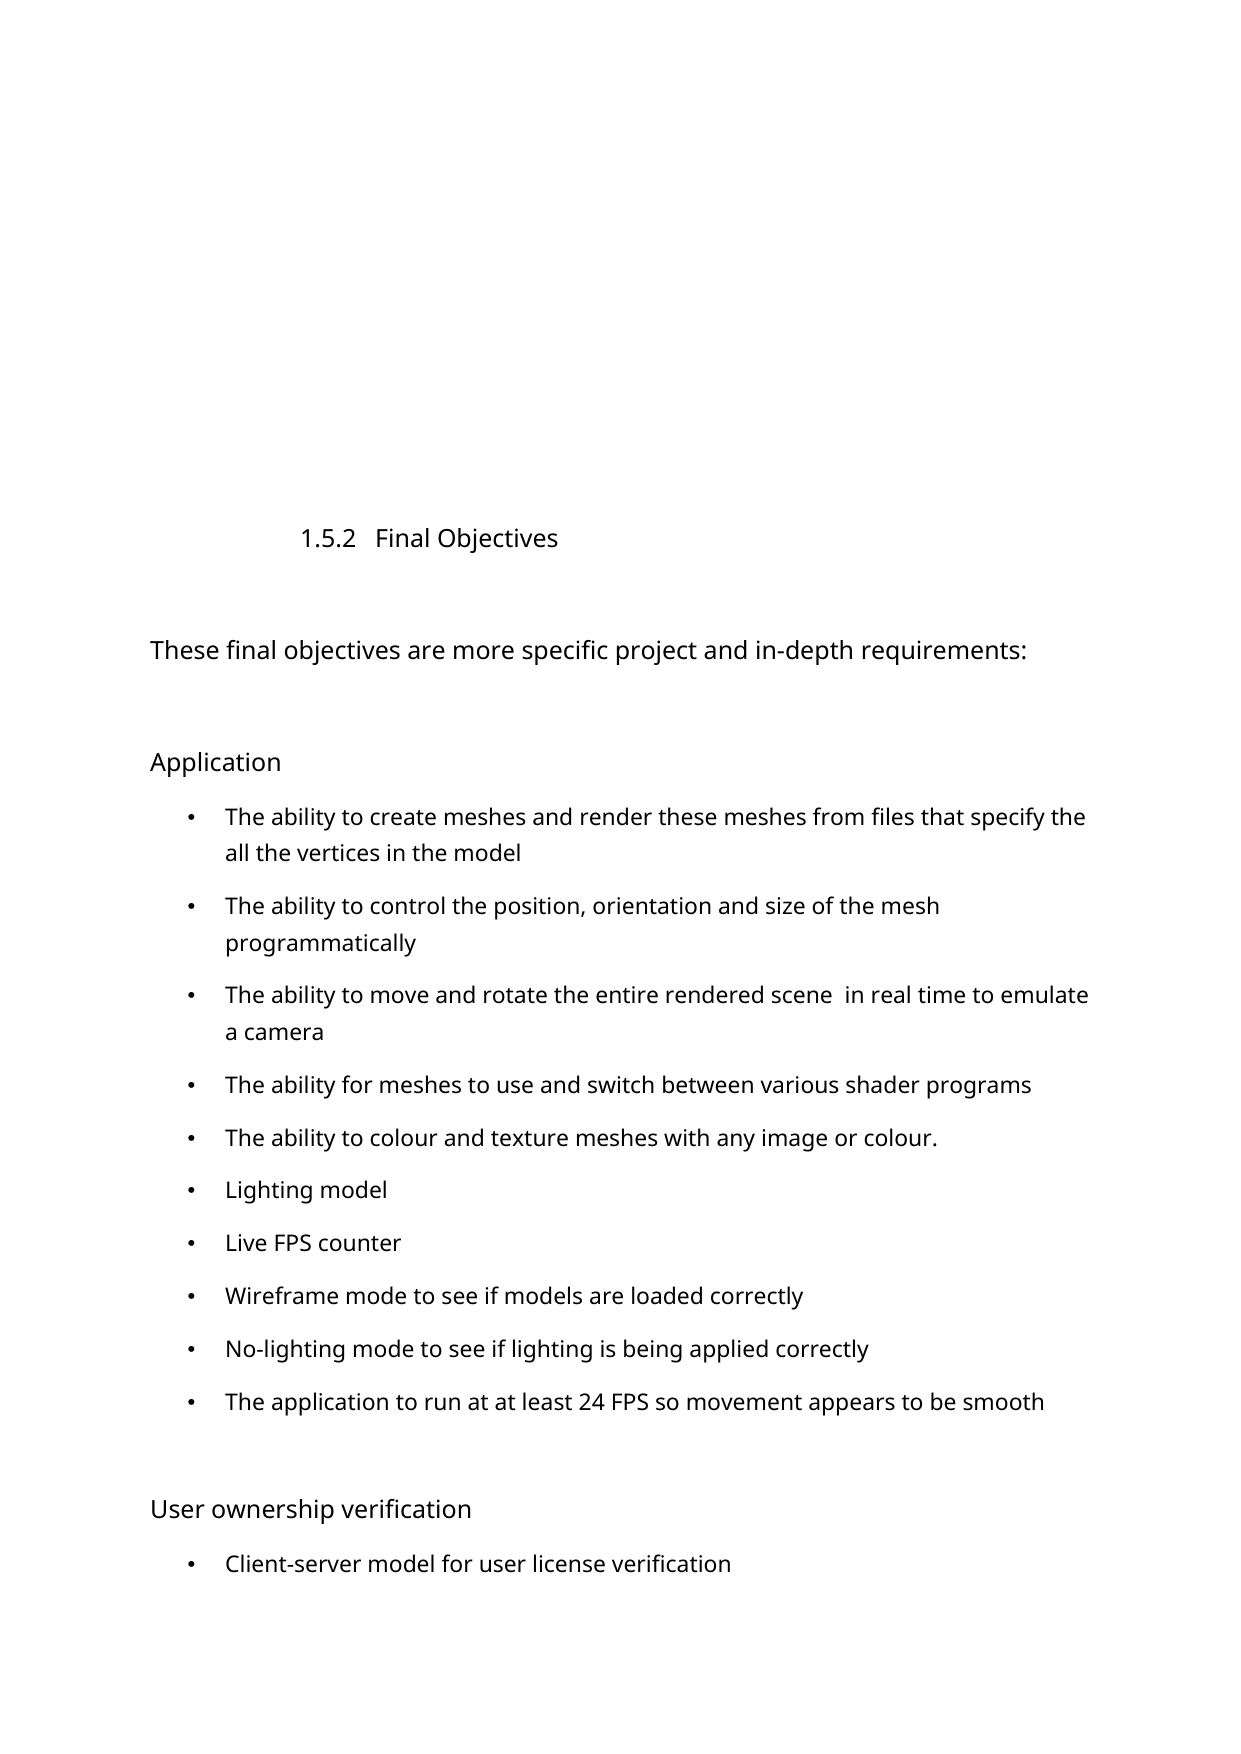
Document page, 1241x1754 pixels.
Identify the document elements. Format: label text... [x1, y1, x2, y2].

text Application [150, 745, 1090, 779]
list Live FPS counter [187, 1227, 1090, 1259]
list The ability to move and rotate the entire rendered scene in real time to emulate a camera [187, 979, 1090, 1047]
list No-lighting mode to see if lighting is being applied correctly [187, 1333, 1090, 1364]
text These final objectives are more specific project and in-depth requirements: [150, 633, 1090, 667]
list The ability to colour and texture meshes with any image or colour. [187, 1122, 1090, 1153]
list The ability for meshes to use and switch between various shader programs [187, 1069, 1090, 1100]
list The ability to create meshes and render these meshes from files that specify the all the vertices in the model [187, 801, 1090, 869]
text User ownership verification [150, 1492, 1090, 1526]
list Wireframe mode to see if models are loaded correctly [187, 1280, 1090, 1312]
list Client-server model for user license verification [187, 1548, 1090, 1579]
list Lighting model [187, 1174, 1090, 1206]
text 1.5.2 Final Objectives [150, 520, 1090, 554]
list The ability to control the position, orientation and size of the mesh programmatically [187, 890, 1090, 958]
list The application to run at at least 24 FPS so movement appears to be smooth [187, 1386, 1090, 1417]
